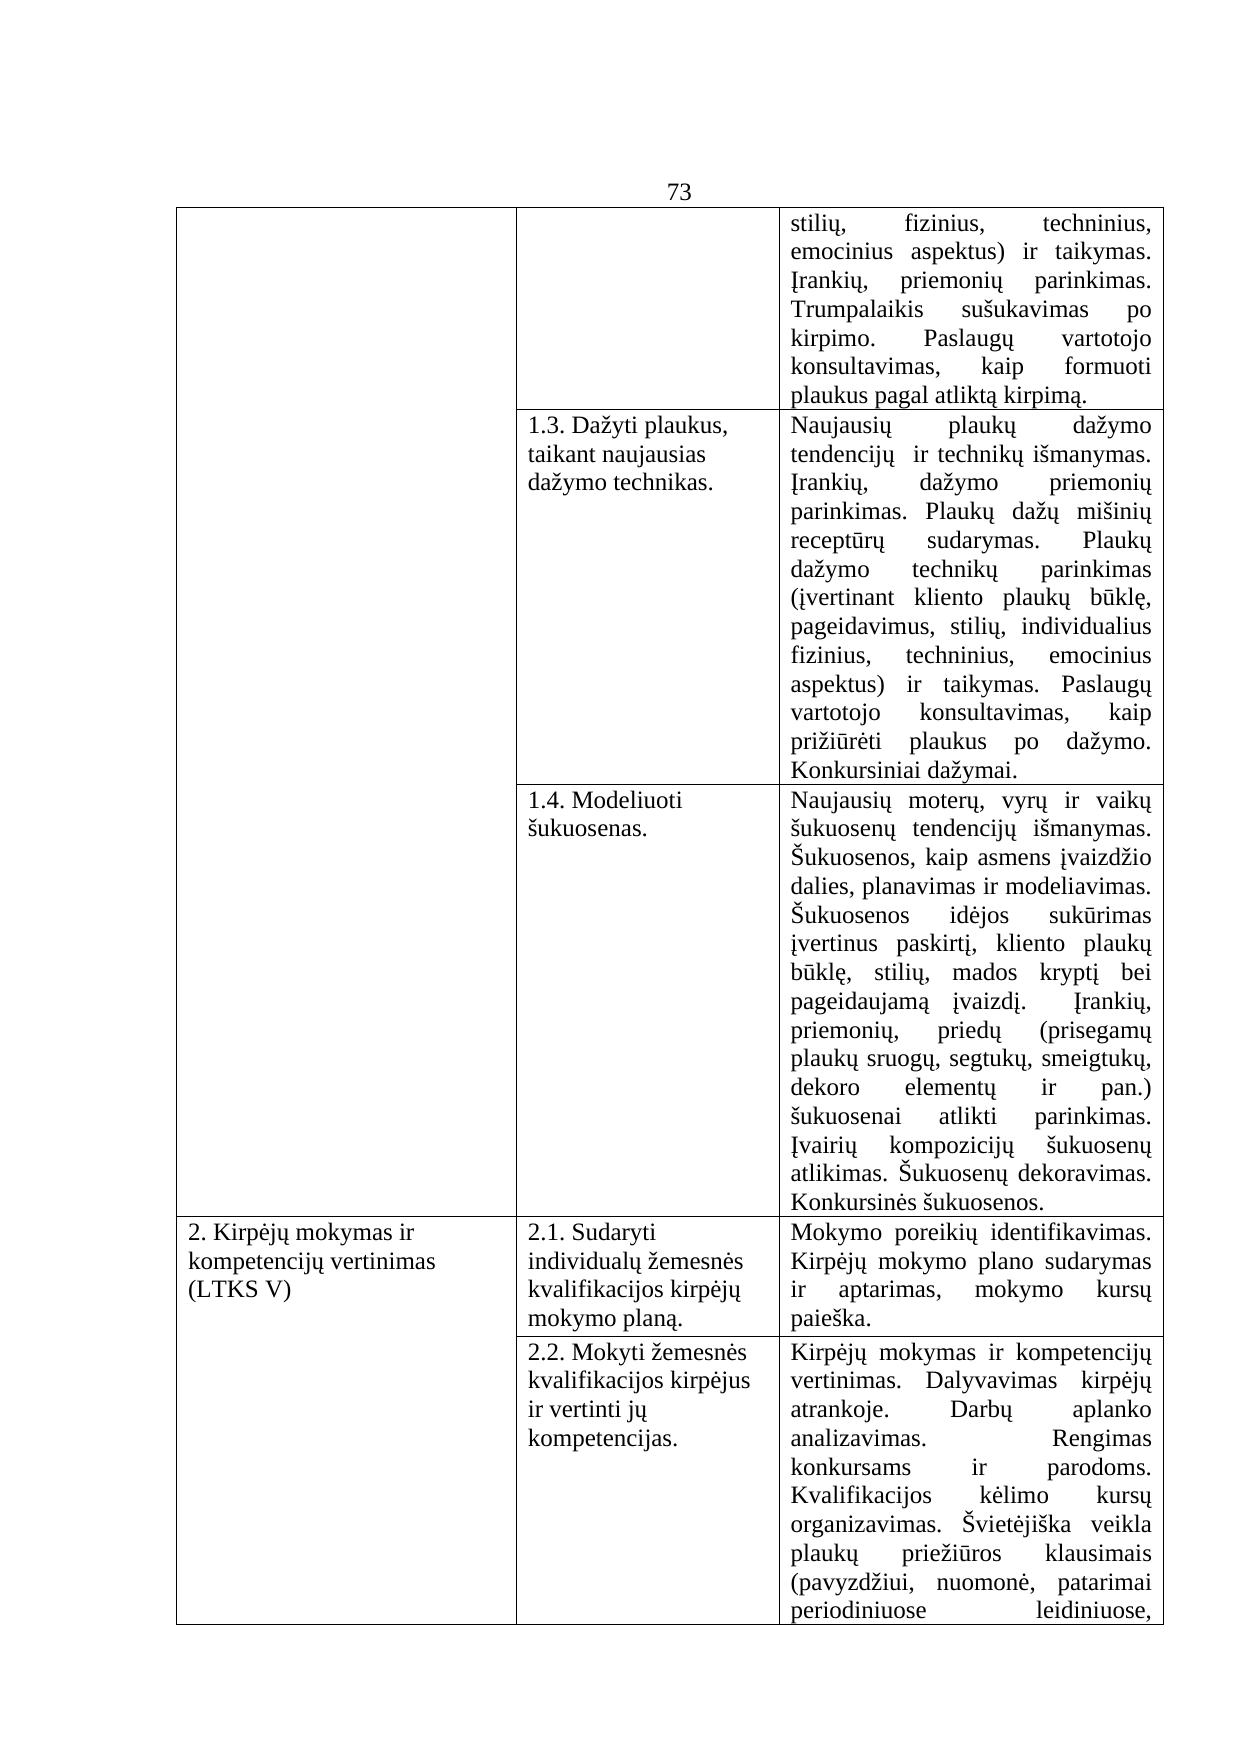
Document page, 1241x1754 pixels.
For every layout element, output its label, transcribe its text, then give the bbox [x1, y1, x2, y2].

table_cell 1.4. Modeliuoti šukuosenas. [517, 785, 779, 1216]
table_cell 2.1. Sudaryti individualų žemesnės kvalifikacijos kirpėjų mokymo planą. [517, 1217, 779, 1336]
table_cell Naujausių plaukų dažymo tendencijų ir technikų išmanymas. Įrankių, dažymo priemonių parinkimas. Plaukų dažų mišinių receptūrų sudarymas. Plaukų dažymo technikų parinkimas (įvertinant kliento plaukų būklę, pageidavimus, stilių, individualius fizinius, techninius, emocinius aspektus) ir taikymas. Paslaugų vartotojo konsultavimas, kaip prižiūrėti plaukus po dažymo. Konkursiniai dažymai. [780, 410, 1163, 784]
table_cell 2.2. Mokyti žemesnės kvalifikacijos kirpėjus ir vertinti jų kompetencijas. [517, 1337, 779, 1624]
table_cell 2. Kirpėjų mokymas ir kompetencijų vertinimas (LTKS V) [177, 1217, 516, 1624]
table_cell Kirpėjų mokymas ir kompetencijų vertinimas. Dalyvavimas kirpėjų atrankoje. Darbų aplanko analizavimas. Rengimas konkursams ir parodoms. Kvalifikacijos kėlimo kursų organizavimas. Švietėjiška veikla plaukų priežiūros klausimais (pavyzdžiui, nuomonė, patarimai periodiniuose leidiniuose, [780, 1337, 1163, 1624]
table_cell Mokymo poreikių identifikavimas. Kirpėjų mokymo plano sudarymas ir aptarimas, mokymo kursų paieška. [780, 1217, 1163, 1336]
table_cell 1.3. Dažyti plaukus, taikant naujausias dažymo technikas. [517, 410, 779, 784]
table_cell [177, 208, 516, 1216]
table_cell [517, 208, 779, 409]
table_cell stilių, fizinius, techninius, emocinius aspektus) ir taikymas. Įrankių, priemonių parinkimas. Trumpalaikis sušukavimas po kirpimo. Paslaugų vartotojo konsultavimas, kaip formuoti plaukus pagal atliktą kirpimą. [780, 208, 1163, 409]
table_cell Naujausių moterų, vyrų ir vaikų šukuosenų tendencijų išmanymas. Šukuosenos, kaip asmens įvaizdžio dalies, planavimas ir modeliavimas. Šukuosenos idėjos sukūrimas įvertinus paskirtį, kliento plaukų būklę, stilių, mados kryptį bei pageidaujamą įvaizdį. Įrankių, priemonių, priedų (prisegamų plaukų sruogų, segtukų, smeigtukų, dekoro elementų ir pan.) šukuosenai atlikti parinkimas. Įvairių kompozicijų šukuosenų atlikimas. Šukuosenų dekoravimas. Konkursinės šukuosenos. [780, 785, 1163, 1216]
